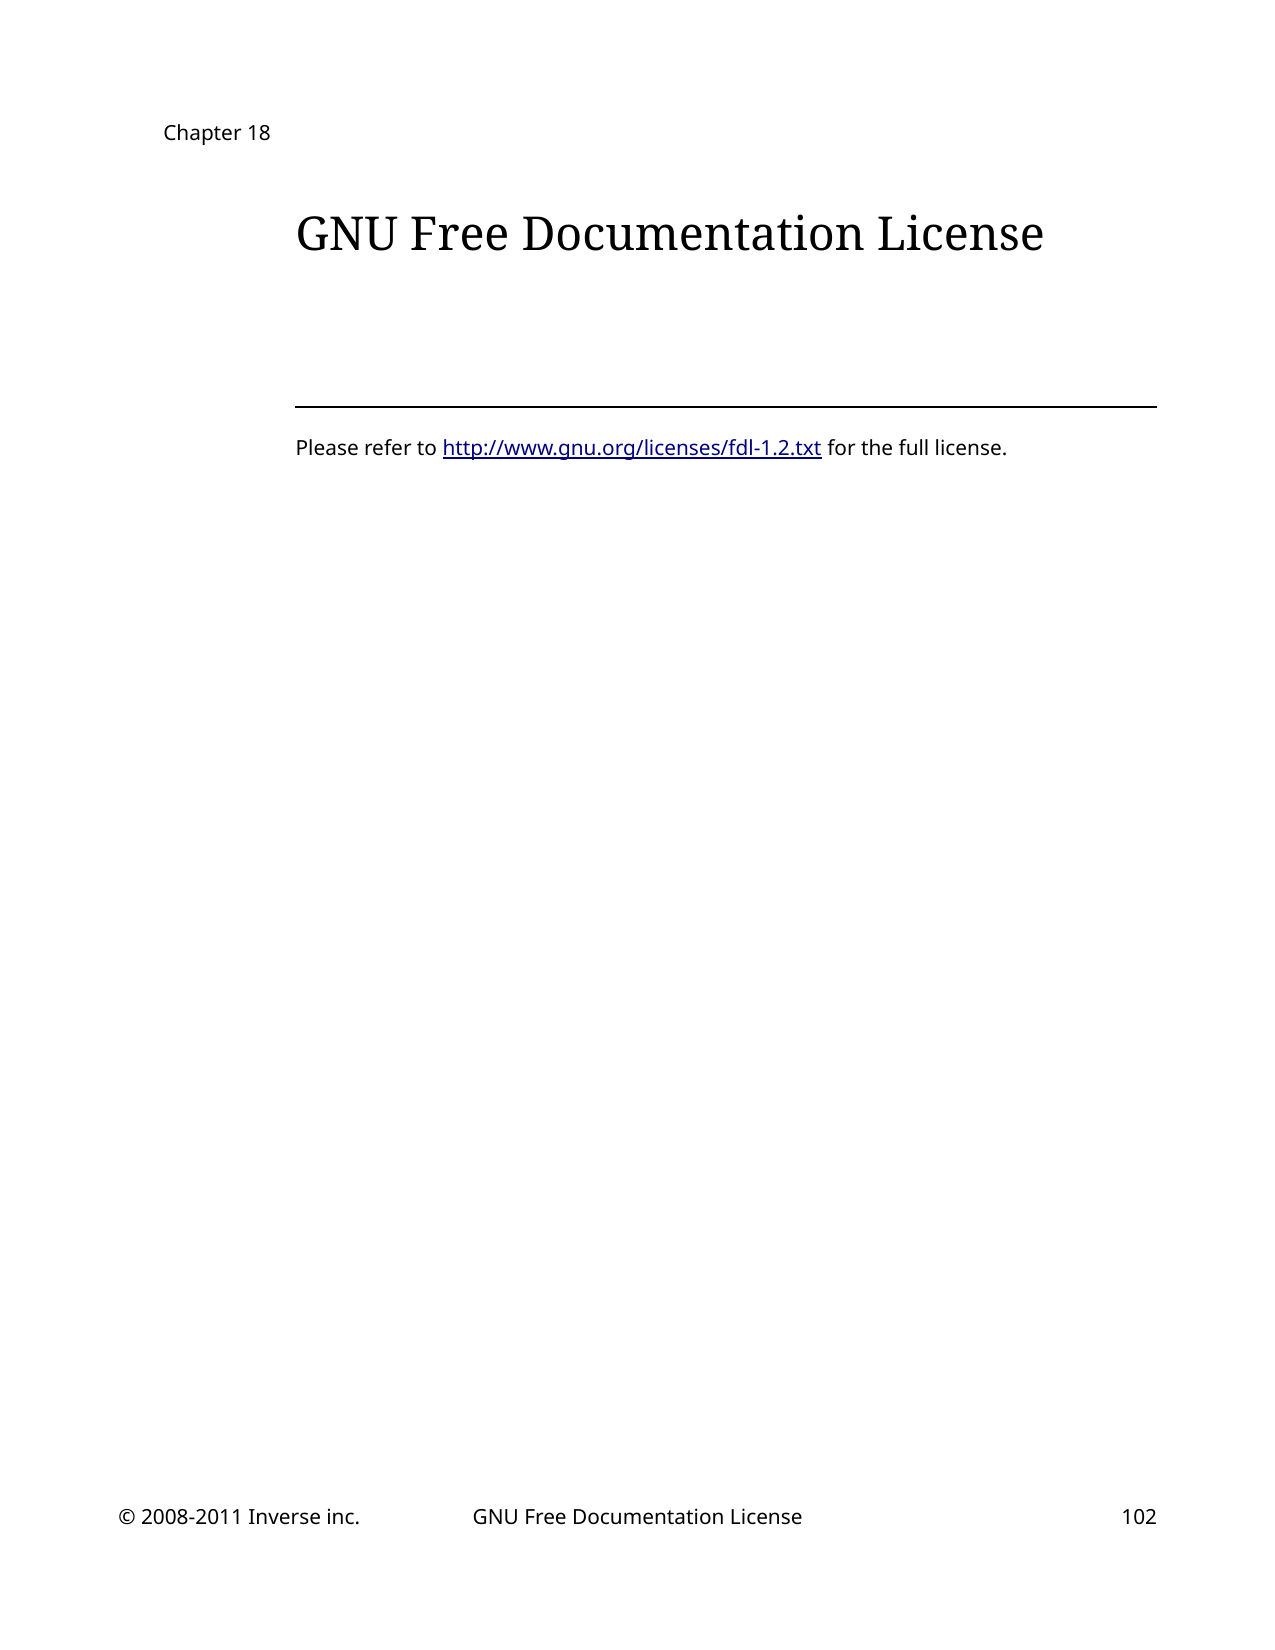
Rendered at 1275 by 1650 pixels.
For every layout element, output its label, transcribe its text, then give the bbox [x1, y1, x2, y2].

subtitle GNU Free Documentation License [295, 201, 1157, 406]
text Please refer to http://www.gnu.org/licenses/fdl-1.2.txt for the full license. [295, 433, 1157, 461]
